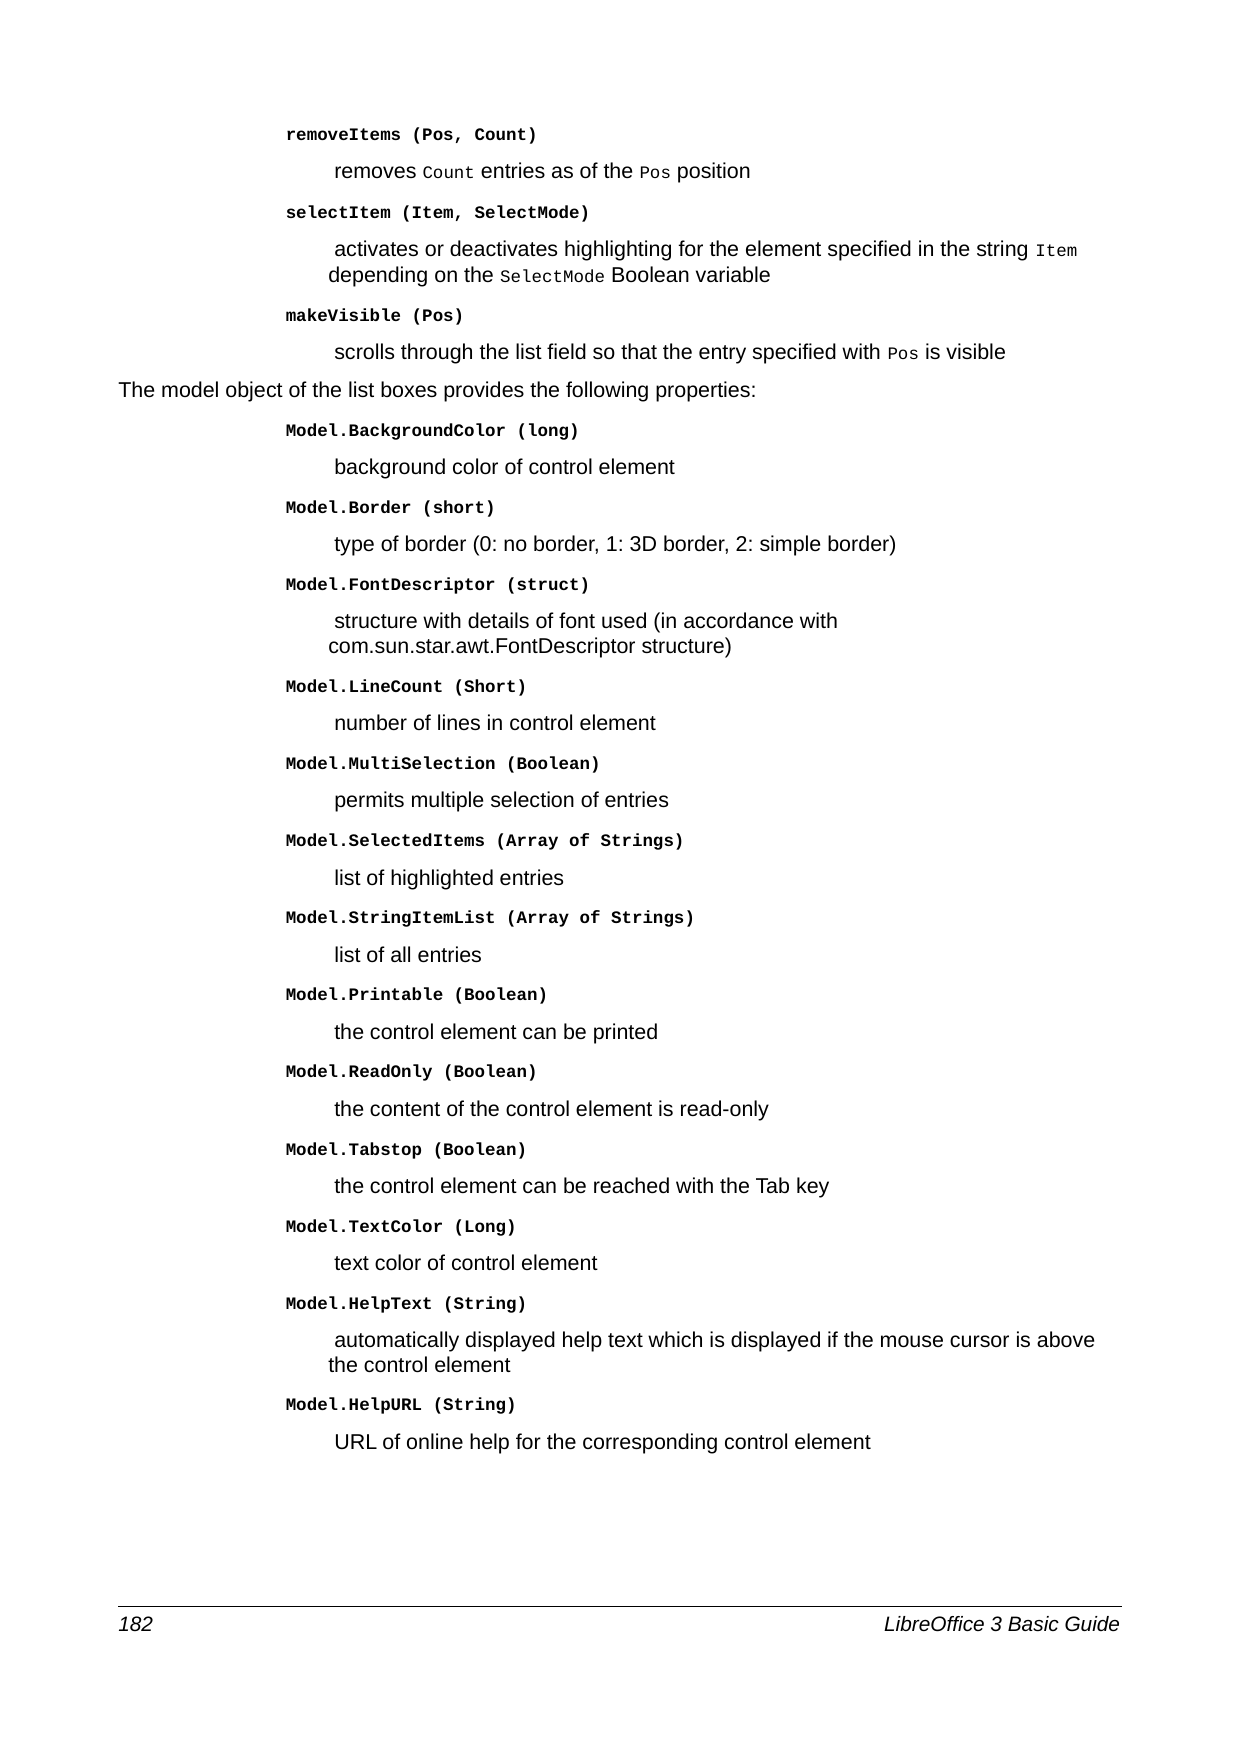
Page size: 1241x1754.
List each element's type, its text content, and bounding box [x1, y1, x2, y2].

list type of border (0: no border, 1: 3D border, 2: simple border) [328, 532, 1122, 556]
list makeVisible (Pos) [280, 299, 1122, 328]
text The model object of the list boxes provides the following properties: [118, 377, 1122, 402]
list number of lines in control element [328, 711, 1122, 735]
list Model.SelectedItems (Array of Strings) [280, 824, 1122, 853]
list text color of control element [328, 1250, 1122, 1275]
list the control element can be reached with the Tab key [328, 1173, 1122, 1198]
list Model.ReadOnly (Boolean) [280, 1056, 1122, 1084]
list the content of the control element is read-only [328, 1096, 1122, 1121]
list permits multiple selection of entries [328, 788, 1122, 812]
list background color of control element [328, 454, 1122, 479]
list scrolls through the list field so that the entry specified with Pos is visible [328, 339, 1122, 365]
list Model.FontDescriptor (struct) [280, 568, 1122, 597]
list Model.HelpURL (String) [280, 1388, 1122, 1417]
list URL of online help for the corresponding control element [328, 1429, 1122, 1454]
list automatically displayed help text which is displayed if the mouse cursor is above the control element [328, 1327, 1122, 1377]
list list of all entries [328, 942, 1122, 966]
list Model.Tabstop (Boolean) [280, 1133, 1122, 1161]
list Model.BackgroundColor (long) [280, 414, 1122, 443]
list activates or deactivates highlighting for the element specified in the string Item depending on the SelectMode Boolean variable [328, 236, 1122, 287]
list Model.HelpText (String) [280, 1287, 1122, 1315]
list selectItem (Item, SelectMode) [280, 196, 1122, 224]
list Model.StringItemList (Array of Strings) [280, 901, 1122, 930]
list removes Count entries as of the Pos position [328, 158, 1122, 184]
list list of highlighted entries [328, 865, 1122, 889]
list the control element can be printed [328, 1019, 1122, 1043]
list removeItems (Pos, Count) [280, 118, 1122, 147]
list Model.Border (short) [280, 491, 1122, 520]
list Model.TextColor (Long) [280, 1210, 1122, 1238]
list Model.Printable (Boolean) [280, 978, 1122, 1007]
list structure with details of font used (in accordance with com.sun.star.awt.FontDescriptor structure) [328, 609, 1122, 658]
list Model.MultiSelection (Boolean) [280, 747, 1122, 776]
list Model.LineCount (Short) [280, 670, 1122, 698]
